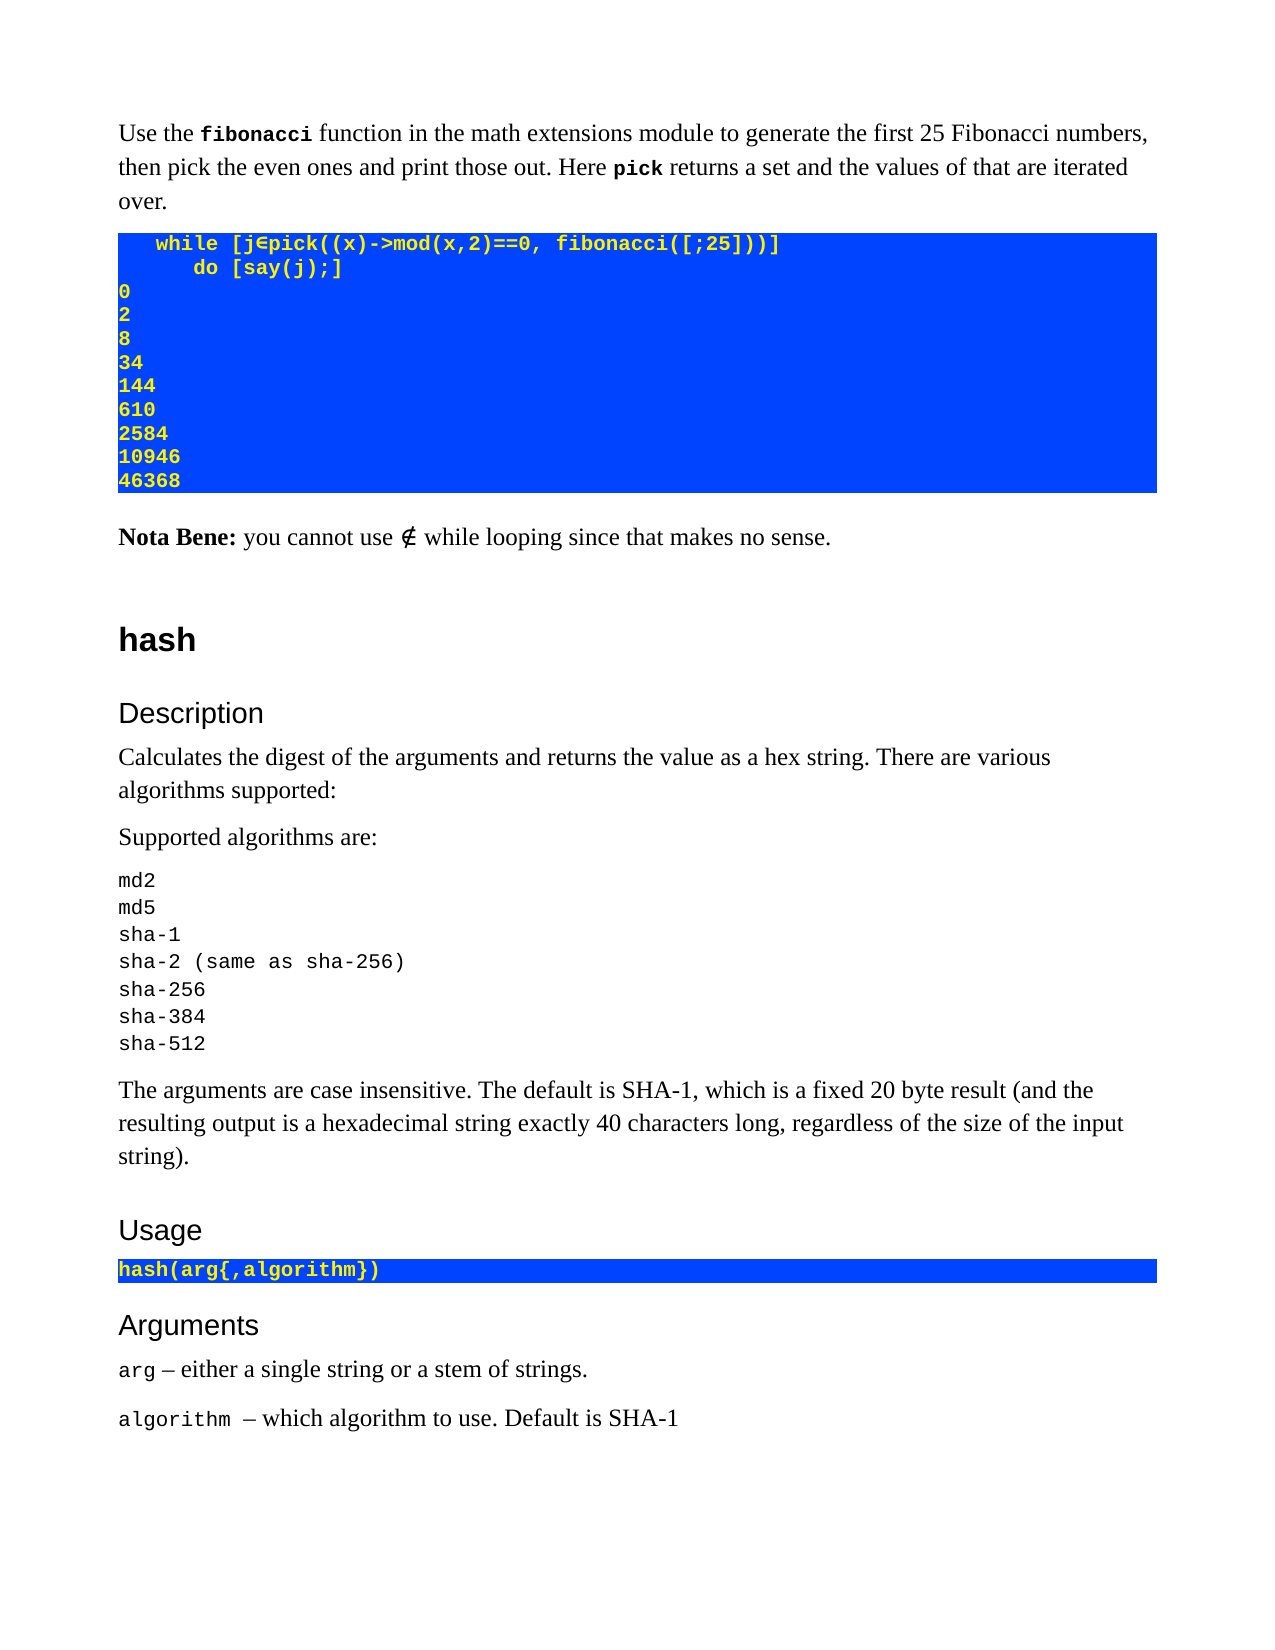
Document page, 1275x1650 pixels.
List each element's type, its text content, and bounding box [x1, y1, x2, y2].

text arg – either a single string or a stem of strings. [118, 1354, 1157, 1384]
text 8 [118, 328, 1157, 352]
text Nota Bene: you cannot use ∉ while looping since that makes no sense. [118, 522, 1157, 551]
text do [say(j);] [118, 257, 1157, 281]
text The arguments are case insensitive. The default is SHA-1, which is a fixed 20 byte result (and the resulting output is a hexadecimal string exactly 40 characters long, regardless of the size of the input string). [118, 1075, 1157, 1169]
text Calculates the digest of the arguments and returns the value as a hex string. There are various algorithms supported: [118, 742, 1157, 803]
text Use the fibonacci function in the math extensions module to generate the first 25 Fibonacci numbers, then pick the even ones and print those out. Here pick returns a set and the values of that are iterated over. [118, 118, 1157, 214]
text 2 [118, 304, 1157, 328]
subtitle Usage [118, 1213, 1157, 1247]
subtitle Arguments [118, 1308, 1157, 1342]
text hash(arg{,algorithm}) [118, 1259, 1157, 1283]
text 610 [118, 399, 1157, 423]
text 0 [118, 281, 1157, 304]
text md2 md5 sha-1 sha-2 (same as sha-256) sha-256 sha-384 sha-512 [118, 870, 1157, 1057]
text 34 [118, 352, 1157, 375]
subtitle hash [118, 619, 1157, 658]
text 46368 [118, 470, 1157, 493]
text 144 [118, 375, 1157, 399]
text Supported algorithms are: [118, 822, 1157, 851]
text while [j∈pick((x)->mod(x,2)==0, fibonacci([;25]))] [118, 233, 1157, 257]
text 2584 [118, 423, 1157, 446]
text algorithm – which algorithm to use. Default is SHA-1 [118, 1403, 1157, 1432]
text 10946 [118, 446, 1157, 470]
subtitle Description [118, 696, 1157, 729]
